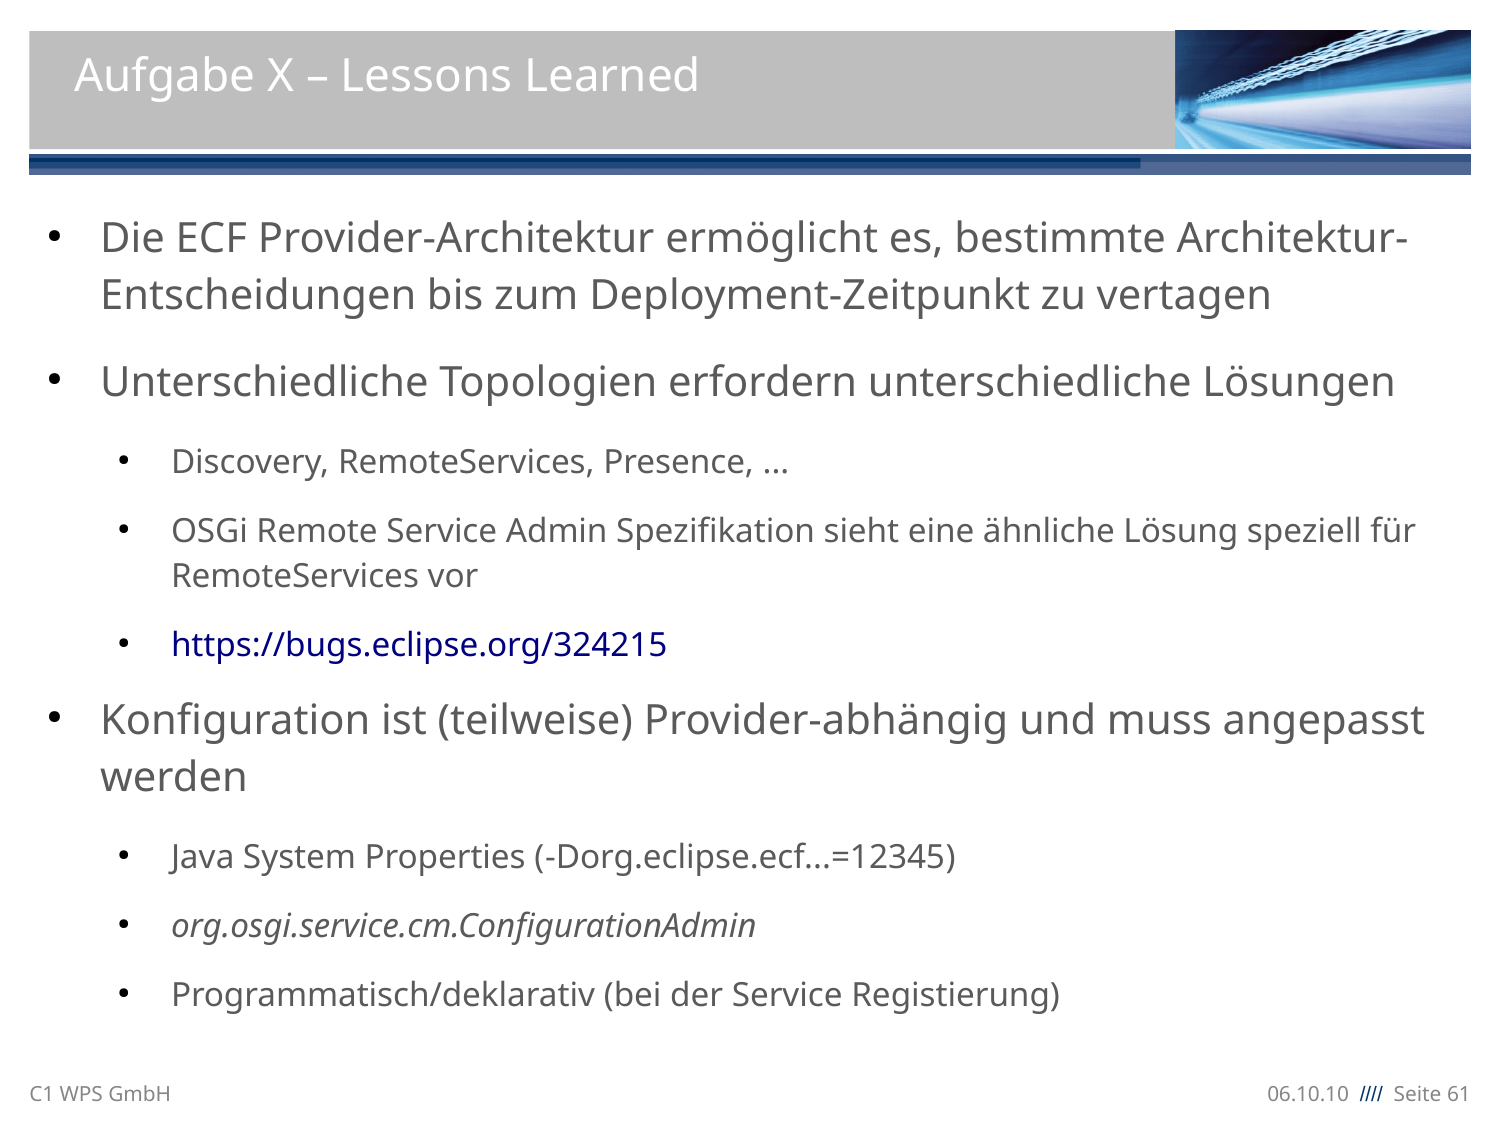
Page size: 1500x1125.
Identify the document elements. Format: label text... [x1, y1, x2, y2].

picture [1175, 30, 1471, 149]
picture [29, 154, 1471, 175]
list Die ECF Provider-Architektur ermöglicht es, bestimmte Architektur-Entscheidungen bis zum Deployment-Zeitpunkt zu vertagen Unterschiedliche Topologien erfordern unterschiedliche Lösungen Discovery, RemoteServices, Presence, ... OSGi Remote Service Admin Spezifikation sieht eine ähnliche Lösung speziell für RemoteServices vor https://bugs.eclipse.org/324215 Konfiguration ist (teilweise) Provider-abhängig und muss angepasst werden Java System Properties (-Dorg.eclipse.ecf...=12345) org.osgi.service.cm.ConfigurationAdmin Programmatisch/deklarativ (bei der Service Registierung) [29, 208, 1471, 1059]
title Aufgabe X – Lessons Learned [29, 31, 1176, 150]
